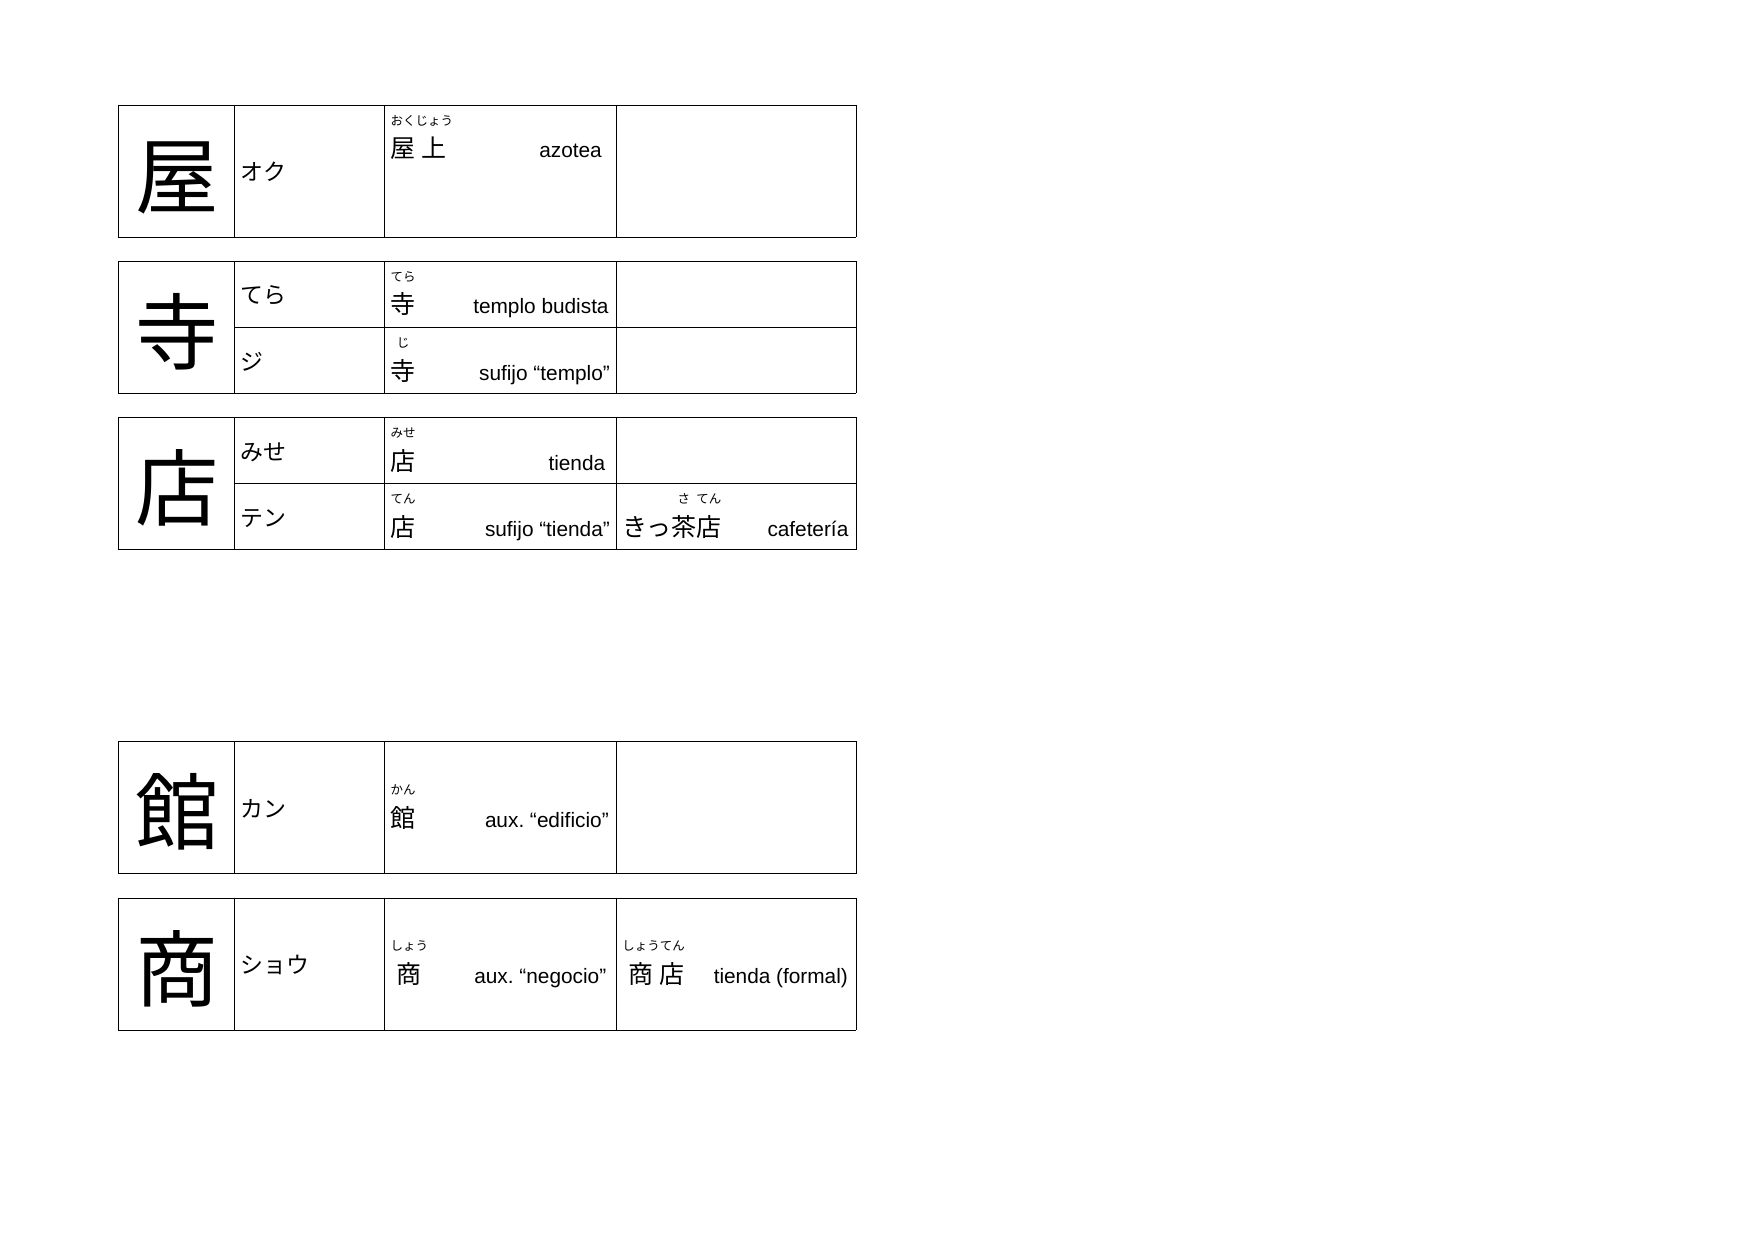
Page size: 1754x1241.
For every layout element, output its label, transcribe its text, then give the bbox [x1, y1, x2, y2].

table_header カン [235, 742, 384, 873]
table_header てら [235, 262, 384, 327]
table_cell 寺じ sufijo “templo” [385, 328, 616, 393]
table_cell 屋おく上じょう azotea [385, 106, 616, 237]
table_header [617, 262, 856, 327]
table_header [617, 418, 856, 483]
table_header 商しょう店てん tienda (formal) [617, 899, 856, 1029]
table_header [617, 742, 856, 873]
table_header 寺 [119, 262, 234, 393]
table_cell [617, 106, 856, 237]
table_header みせ [235, 418, 384, 483]
table_header 商 [119, 899, 234, 1029]
table_header 商しょう aux. “negocio” [385, 899, 616, 1029]
table_header 館かん aux. “edificio” [385, 742, 616, 873]
table_cell 店てん sufijo “tienda” [385, 484, 616, 549]
table_cell ジ [235, 328, 384, 393]
table_header 館 [119, 742, 234, 873]
table_header 屋 [119, 106, 234, 237]
table_cell きっ茶さ店てん cafetería [617, 484, 856, 549]
table_header 店 [119, 418, 234, 549]
table_header ショウ [235, 899, 384, 1029]
table_cell オク [235, 106, 384, 237]
table_header 寺てら templo budista [385, 262, 616, 327]
table_cell [617, 328, 856, 393]
table_header 店みせ tienda [385, 418, 616, 483]
table_cell テン [235, 484, 384, 549]
